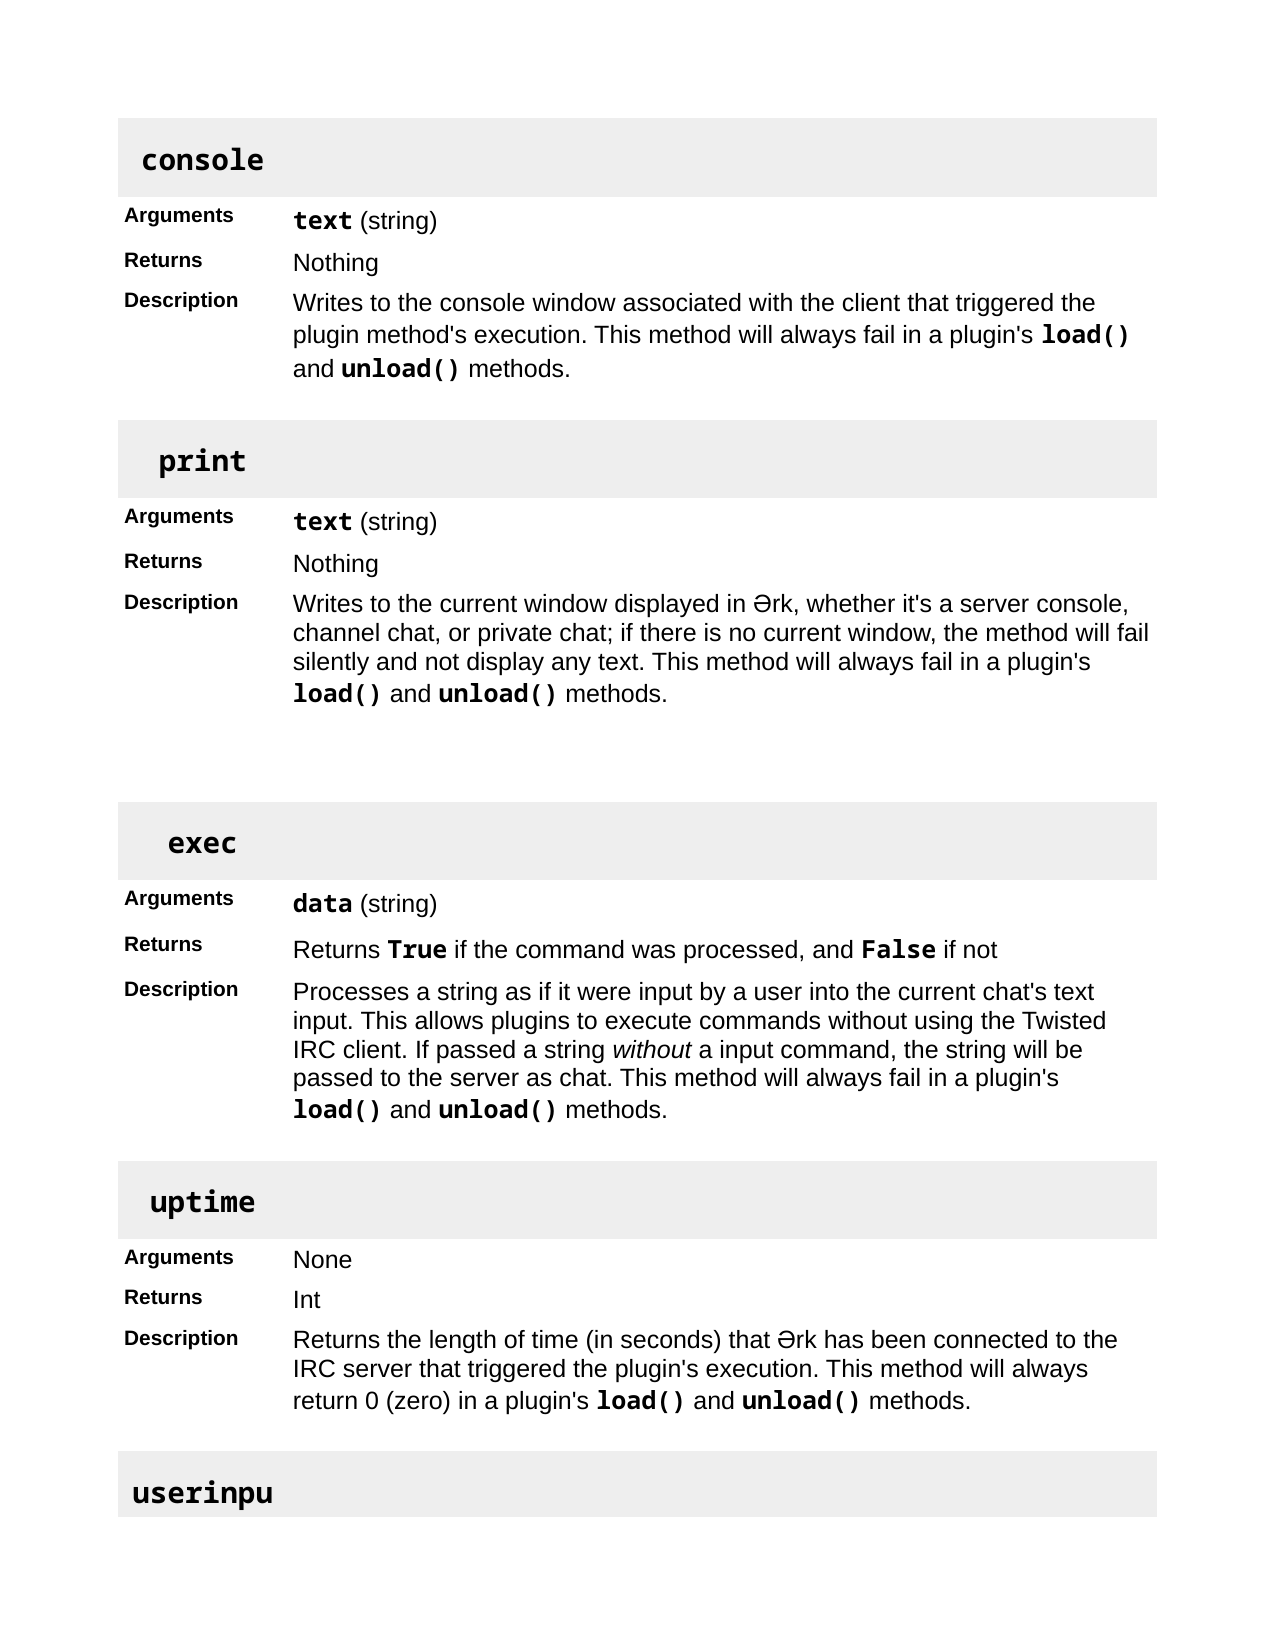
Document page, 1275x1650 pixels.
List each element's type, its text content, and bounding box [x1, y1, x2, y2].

table_cell Arguments [118, 1239, 287, 1279]
table_header [287, 420, 1157, 498]
table_header [287, 802, 1157, 880]
table_cell Returns True if the command was processed, and False if not [287, 926, 1157, 971]
table_cell Description [118, 971, 287, 1132]
table_cell Returns [118, 1279, 287, 1319]
table_cell Arguments [118, 880, 287, 926]
table_cell text (string) [287, 197, 1157, 242]
table_cell Nothing [287, 544, 1157, 584]
table_header uptime [118, 1161, 287, 1239]
table_cell Description [118, 283, 287, 391]
table_cell Description [118, 1320, 287, 1423]
table_cell Nothing [287, 242, 1157, 282]
table_cell None [287, 1239, 1157, 1279]
table_cell Description [118, 584, 287, 716]
table_cell Processes a string as if it were input by a user into the current chat's text input. This allows plugins to execute commands without using the Twisted IRC client. If passed a string without a input command, the string will be passed to the server as chat. This method will always fail in a plugin's load() and unload() methods. [287, 971, 1157, 1132]
table_header print [118, 420, 287, 498]
table_cell Returns the length of time (in seconds) that Ərk has been connected to the IRC server that triggered the plugin's execution. This method will always return 0 (zero) in a plugin's load() and unload() methods. [287, 1320, 1157, 1423]
table_cell text (string) [287, 498, 1157, 543]
table_header console [118, 118, 287, 197]
table_cell Writes to the current window displayed in Ərk, whether it's a server console, channel chat, or private chat; if there is no current window, the method will fail silently and not display any text. This method will always fail in a plugin's load() and unload() methods. [287, 584, 1157, 716]
table_cell Int [287, 1279, 1157, 1319]
table_header userinpu [118, 1451, 287, 1517]
table_header [287, 1161, 1157, 1239]
table_cell Writes to the console window associated with the client that triggered the plugin method's execution. This method will always fail in a plugin's load() and unload() methods. [287, 283, 1157, 391]
table_header [287, 118, 1157, 197]
table_cell Returns [118, 926, 287, 971]
table_cell Returns [118, 242, 287, 282]
table_cell Arguments [118, 498, 287, 543]
table_cell Returns [118, 544, 287, 584]
table_cell Arguments [118, 197, 287, 242]
table_cell data (string) [287, 880, 1157, 926]
table_header [287, 1451, 1157, 1517]
table_header exec [118, 802, 287, 880]
